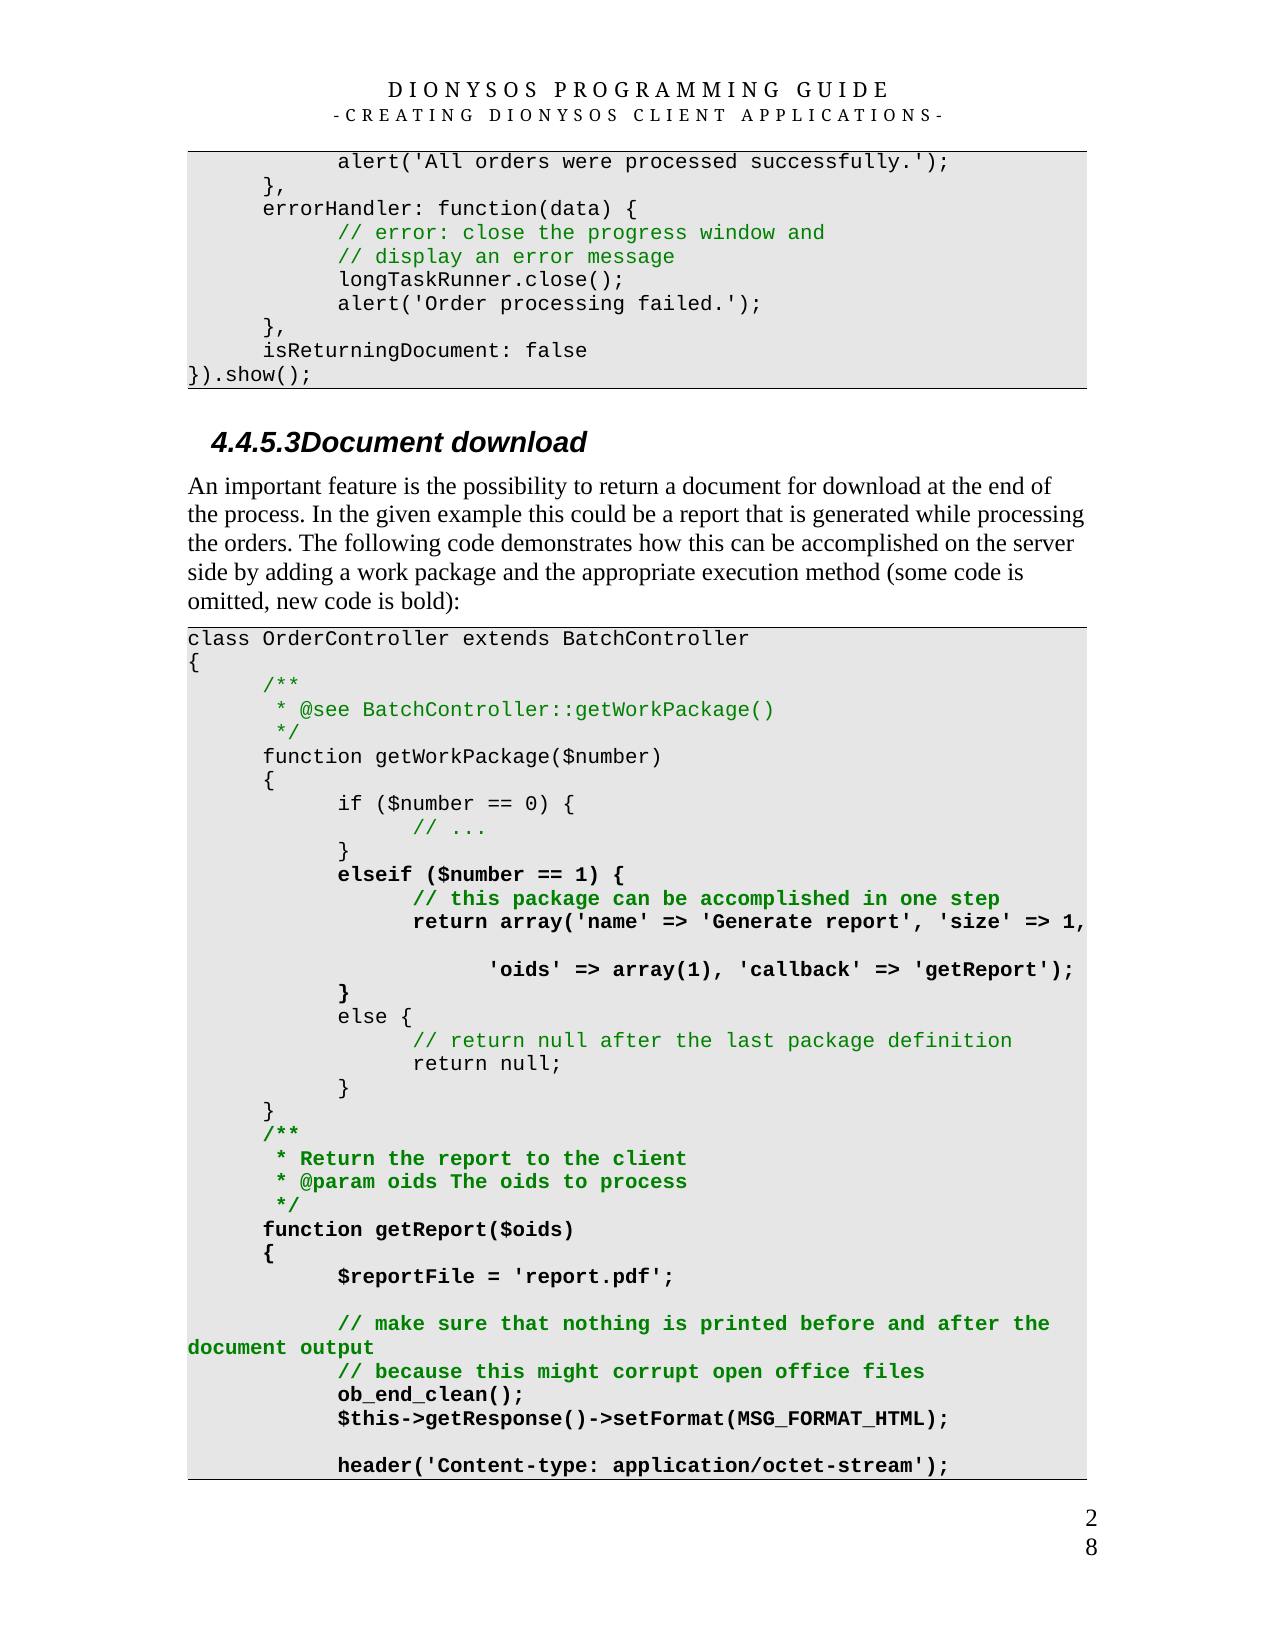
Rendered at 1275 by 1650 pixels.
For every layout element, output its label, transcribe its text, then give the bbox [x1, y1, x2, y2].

text alert('All orders were processed successfully.'); [187, 152, 1087, 175]
text // ... } elseif ($number == 1) { // this package can be accomplished in one step return array('name' => 'Generate report', 'size' => 1, 'oids' => array(1), 'callback' => 'getReport'); } else { // return null after the last package definition return null; } } /** * Return the report to the client * @param oids The oids to process */ function getReport($oids) { $reportFile = 'report.pdf'; // make sure that nothing is printed before and after the document output // because this might corrupt open office files ob_end_clean(); $this->getResponse()->setFormat(MSG_FORMAT_HTML); header('Content-type: application/octet-stream'); [187, 816, 1087, 1479]
text errorHandler: function(data) { // error: close the progress window and // display an error message [187, 198, 1087, 269]
text alert('Order processing failed.'); [187, 293, 1087, 317]
text }).show(); [187, 363, 1087, 388]
text An important feature is the possibility to return a document for download at the end of the process. In the given example this could be a report that is generated while processing the orders. The following code demonstrates how this can be accomplished on the server side by adding a work package and the appropriate execution method (some code is omitted, new code is bold): [187, 471, 1087, 614]
subtitle Document download [187, 425, 1087, 458]
text isReturningDocument: false [187, 340, 1087, 363]
text }, [187, 317, 1087, 340]
text longTaskRunner.close(); [187, 269, 1087, 293]
text class OrderController extends BatchController { /** * @see BatchController::getWorkPackage() */ function getWorkPackage($number) { if ($number == 0) { [187, 628, 1087, 816]
text }, [187, 175, 1087, 198]
